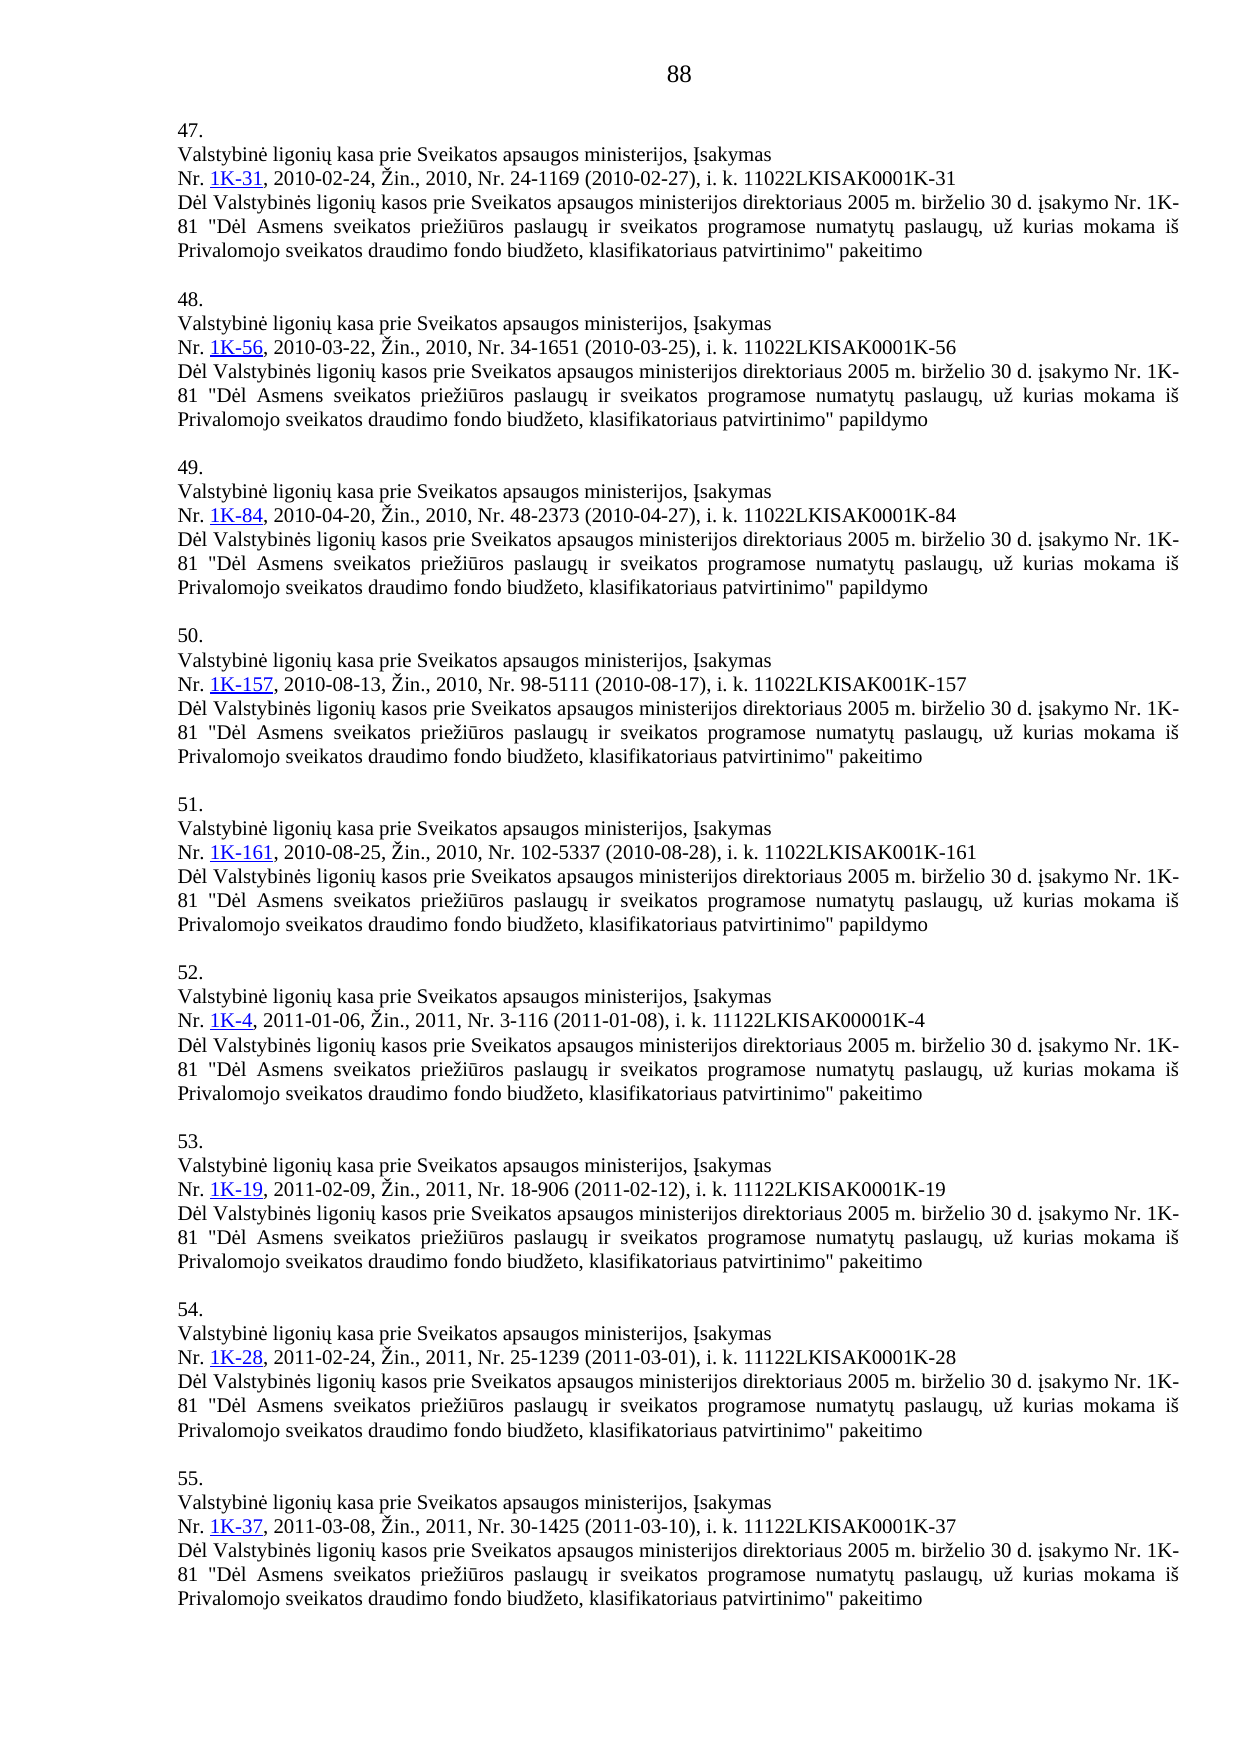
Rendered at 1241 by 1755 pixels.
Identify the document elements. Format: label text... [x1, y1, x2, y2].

text Nr. 1K-37, 2011-03-08, Žin., 2011, Nr. 30-1425 (2011-03-10), i. k. 11122LKISAK0001K-37 [177, 1514, 1181, 1538]
text Dėl Valstybinės ligonių kasos prie Sveikatos apsaugos ministerijos direktoriaus 2005 m. birželio 30 d. įsakymo Nr. 1K-81 "Dėl Asmens sveikatos priežiūros paslaugų ir sveikatos programose numatytų paslaugų, už kurias mokama iš Privalomojo sveikatos draudimo fondo biudžeto, klasifikatoriaus patvirtinimo" papildymo [177, 359, 1181, 431]
text Nr. 1K-84, 2010-04-20, Žin., 2010, Nr. 48-2373 (2010-04-27), i. k. 11022LKISAK0001K-84 [177, 503, 1181, 527]
text Dėl Valstybinės ligonių kasos prie Sveikatos apsaugos ministerijos direktoriaus 2005 m. birželio 30 d. įsakymo Nr. 1K-81 "Dėl Asmens sveikatos priežiūros paslaugų ir sveikatos programose numatytų paslaugų, už kurias mokama iš Privalomojo sveikatos draudimo fondo biudžeto, klasifikatoriaus patvirtinimo" pakeitimo [177, 1538, 1181, 1610]
text Dėl Valstybinės ligonių kasos prie Sveikatos apsaugos ministerijos direktoriaus 2005 m. birželio 30 d. įsakymo Nr. 1K-81 "Dėl Asmens sveikatos priežiūros paslaugų ir sveikatos programose numatytų paslaugų, už kurias mokama iš Privalomojo sveikatos draudimo fondo biudžeto, klasifikatoriaus patvirtinimo" pakeitimo [177, 1201, 1181, 1273]
text 50. [177, 623, 1181, 647]
text 47. [177, 118, 1181, 142]
text Valstybinė ligonių kasa prie Sveikatos apsaugos ministerijos, Įsakymas [177, 647, 1181, 672]
text Dėl Valstybinės ligonių kasos prie Sveikatos apsaugos ministerijos direktoriaus 2005 m. birželio 30 d. įsakymo Nr. 1K-81 "Dėl Asmens sveikatos priežiūros paslaugų ir sveikatos programose numatytų paslaugų, už kurias mokama iš Privalomojo sveikatos draudimo fondo biudžeto, klasifikatoriaus patvirtinimo" papildymo [177, 864, 1181, 936]
text Valstybinė ligonių kasa prie Sveikatos apsaugos ministerijos, Įsakymas [177, 479, 1181, 503]
text Dėl Valstybinės ligonių kasos prie Sveikatos apsaugos ministerijos direktoriaus 2005 m. birželio 30 d. įsakymo Nr. 1K-81 "Dėl Asmens sveikatos priežiūros paslaugų ir sveikatos programose numatytų paslaugų, už kurias mokama iš Privalomojo sveikatos draudimo fondo biudžeto, klasifikatoriaus patvirtinimo" pakeitimo [177, 696, 1181, 768]
text Valstybinė ligonių kasa prie Sveikatos apsaugos ministerijos, Įsakymas [177, 142, 1181, 166]
text 52. [177, 960, 1181, 984]
text 49. [177, 455, 1181, 479]
text Valstybinė ligonių kasa prie Sveikatos apsaugos ministerijos, Įsakymas [177, 1321, 1181, 1345]
text Valstybinė ligonių kasa prie Sveikatos apsaugos ministerijos, Įsakymas [177, 311, 1181, 335]
text Dėl Valstybinės ligonių kasos prie Sveikatos apsaugos ministerijos direktoriaus 2005 m. birželio 30 d. įsakymo Nr. 1K-81 "Dėl Asmens sveikatos priežiūros paslaugų ir sveikatos programose numatytų paslaugų, už kurias mokama iš Privalomojo sveikatos draudimo fondo biudžeto, klasifikatoriaus patvirtinimo" pakeitimo [177, 1032, 1181, 1105]
text Valstybinė ligonių kasa prie Sveikatos apsaugos ministerijos, Įsakymas [177, 1153, 1181, 1177]
text Nr. 1K-56, 2010-03-22, Žin., 2010, Nr. 34-1651 (2010-03-25), i. k. 11022LKISAK0001K-56 [177, 335, 1181, 359]
text Nr. 1K-161, 2010-08-25, Žin., 2010, Nr. 102-5337 (2010-08-28), i. k. 11022LKISAK001K-161 [177, 840, 1181, 864]
text Nr. 1K-4, 2011-01-06, Žin., 2011, Nr. 3-116 (2011-01-08), i. k. 11122LKISAK00001K-4 [177, 1008, 1181, 1032]
text Nr. 1K-28, 2011-02-24, Žin., 2011, Nr. 25-1239 (2011-03-01), i. k. 11122LKISAK0001K-28 [177, 1345, 1181, 1369]
text Valstybinė ligonių kasa prie Sveikatos apsaugos ministerijos, Įsakymas [177, 984, 1181, 1008]
text Dėl Valstybinės ligonių kasos prie Sveikatos apsaugos ministerijos direktoriaus 2005 m. birželio 30 d. įsakymo Nr. 1K-81 "Dėl Asmens sveikatos priežiūros paslaugų ir sveikatos programose numatytų paslaugų, už kurias mokama iš Privalomojo sveikatos draudimo fondo biudžeto, klasifikatoriaus patvirtinimo" papildymo [177, 527, 1181, 599]
text Nr. 1K-19, 2011-02-09, Žin., 2011, Nr. 18-906 (2011-02-12), i. k. 11122LKISAK0001K-19 [177, 1177, 1181, 1201]
text Valstybinė ligonių kasa prie Sveikatos apsaugos ministerijos, Įsakymas [177, 1490, 1181, 1514]
text Dėl Valstybinės ligonių kasos prie Sveikatos apsaugos ministerijos direktoriaus 2005 m. birželio 30 d. įsakymo Nr. 1K-81 "Dėl Asmens sveikatos priežiūros paslaugų ir sveikatos programose numatytų paslaugų, už kurias mokama iš Privalomojo sveikatos draudimo fondo biudžeto, klasifikatoriaus patvirtinimo" pakeitimo [177, 190, 1181, 262]
text Valstybinė ligonių kasa prie Sveikatos apsaugos ministerijos, Įsakymas [177, 816, 1181, 840]
text Nr. 1K-31, 2010-02-24, Žin., 2010, Nr. 24-1169 (2010-02-27), i. k. 11022LKISAK0001K-31 [177, 166, 1181, 190]
text Dėl Valstybinės ligonių kasos prie Sveikatos apsaugos ministerijos direktoriaus 2005 m. birželio 30 d. įsakymo Nr. 1K-81 "Dėl Asmens sveikatos priežiūros paslaugų ir sveikatos programose numatytų paslaugų, už kurias mokama iš Privalomojo sveikatos draudimo fondo biudžeto, klasifikatoriaus patvirtinimo" pakeitimo [177, 1369, 1181, 1442]
text 48. [177, 287, 1181, 311]
text Nr. 1K-157, 2010-08-13, Žin., 2010, Nr. 98-5111 (2010-08-17), i. k. 11022LKISAK001K-157 [177, 672, 1181, 696]
text 54. [177, 1297, 1181, 1321]
text 55. [177, 1466, 1181, 1490]
text 51. [177, 792, 1181, 816]
text 53. [177, 1129, 1181, 1153]
